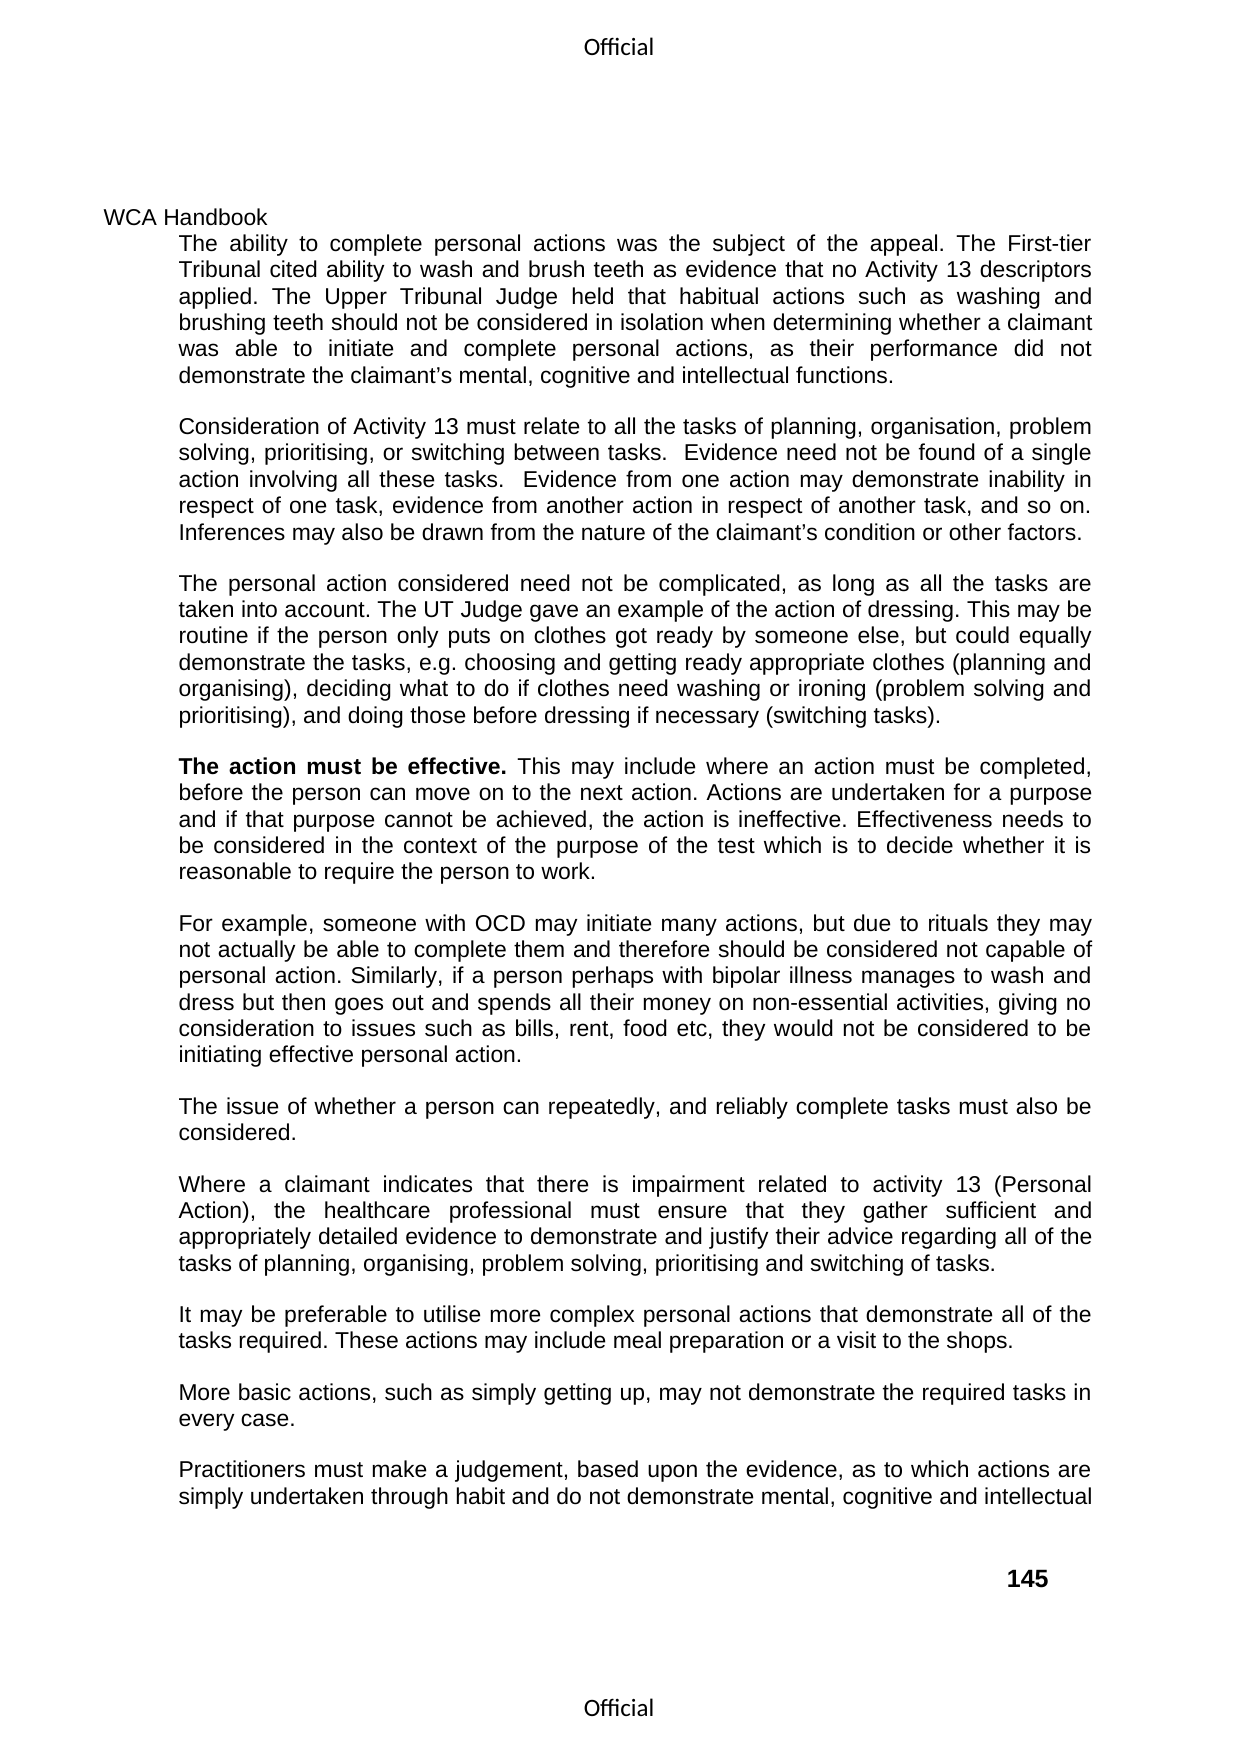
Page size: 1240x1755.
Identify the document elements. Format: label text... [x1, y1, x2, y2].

text Consideration of Activity 13 must relate to all the tasks of planning, organisation, problem solving, prioritising, or switching between tasks. Evidence need not be found of a single action involving all these tasks. Evidence from one action may demonstrate inability in respect of one task, evidence from another action in respect of another task, and so on. Inferences may also be drawn from the nature of the claimant’s condition or other factors. [178, 413, 1093, 545]
text The action must be effective. This may include where an action must be completed, before the person can move on to the next action. Actions are undertaken for a purpose and if that purpose cannot be achieved, the action is ineffective. Effectiveness needs to be considered in the context of the purpose of the test which is to decide whether it is reasonable to require the person to work. [178, 753, 1093, 885]
text Where a claimant indicates that there is impairment related to activity 13 (Personal Action), the healthcare professional must ensure that they gather sufficient and appropriately detailed evidence to demonstrate and justify their advice regarding all of the tasks of planning, organising, problem solving, prioritising and switching of tasks. [178, 1171, 1093, 1276]
text More basic actions, such as simply getting up, may not demonstrate the required tasks in every case. [178, 1379, 1093, 1431]
text The ability to complete personal actions was the subject of the appeal. The First-tier Tribunal cited ability to wash and brush teeth as evidence that no Activity 13 descriptors applied. The Upper Tribunal Judge held that habitual actions such as washing and brushing teeth should not be considered in isolation when determining whether a claimant was able to initiate and complete personal actions, as their performance did not demonstrate the claimant’s mental, cognitive and intellectual functions. [178, 230, 1093, 388]
text It may be preferable to utilise more complex personal actions that demonstrate all of the tasks required. These actions may include meal preparation or a visit to the shops. [178, 1301, 1093, 1354]
text The personal action considered need not be complicated, as long as all the tasks are taken into account. The UT Judge gave an example of the action of dressing. This may be routine if the person only puts on clothes got ready by someone else, but could equally demonstrate the tasks, e.g. choosing and getting ready appropriate clothes (planning and organising), deciding what to do if clothes need washing or ironing (problem solving and prioritising), and doing those before dressing if necessary (switching tasks). [178, 570, 1093, 728]
list The issue of whether a person can repeatedly, and reliably complete tasks must also be considered. [178, 1093, 1093, 1146]
list For example, someone with OCD may initiate many actions, but due to rituals they may not actually be able to complete them and therefore should be considered not capable of personal action. Similarly, if a person perhaps with bipolar illness manages to wash and dress but then goes out and spends all their money on non-essential activities, giving no consideration to issues such as bills, rent, food etc, they would not be considered to be initiating effective personal action. [178, 910, 1093, 1068]
text Practitioners must make a judgement, based upon the evidence, as to which actions are simply undertaken through habit and do not demonstrate mental, cognitive and intellectual [178, 1456, 1093, 1509]
